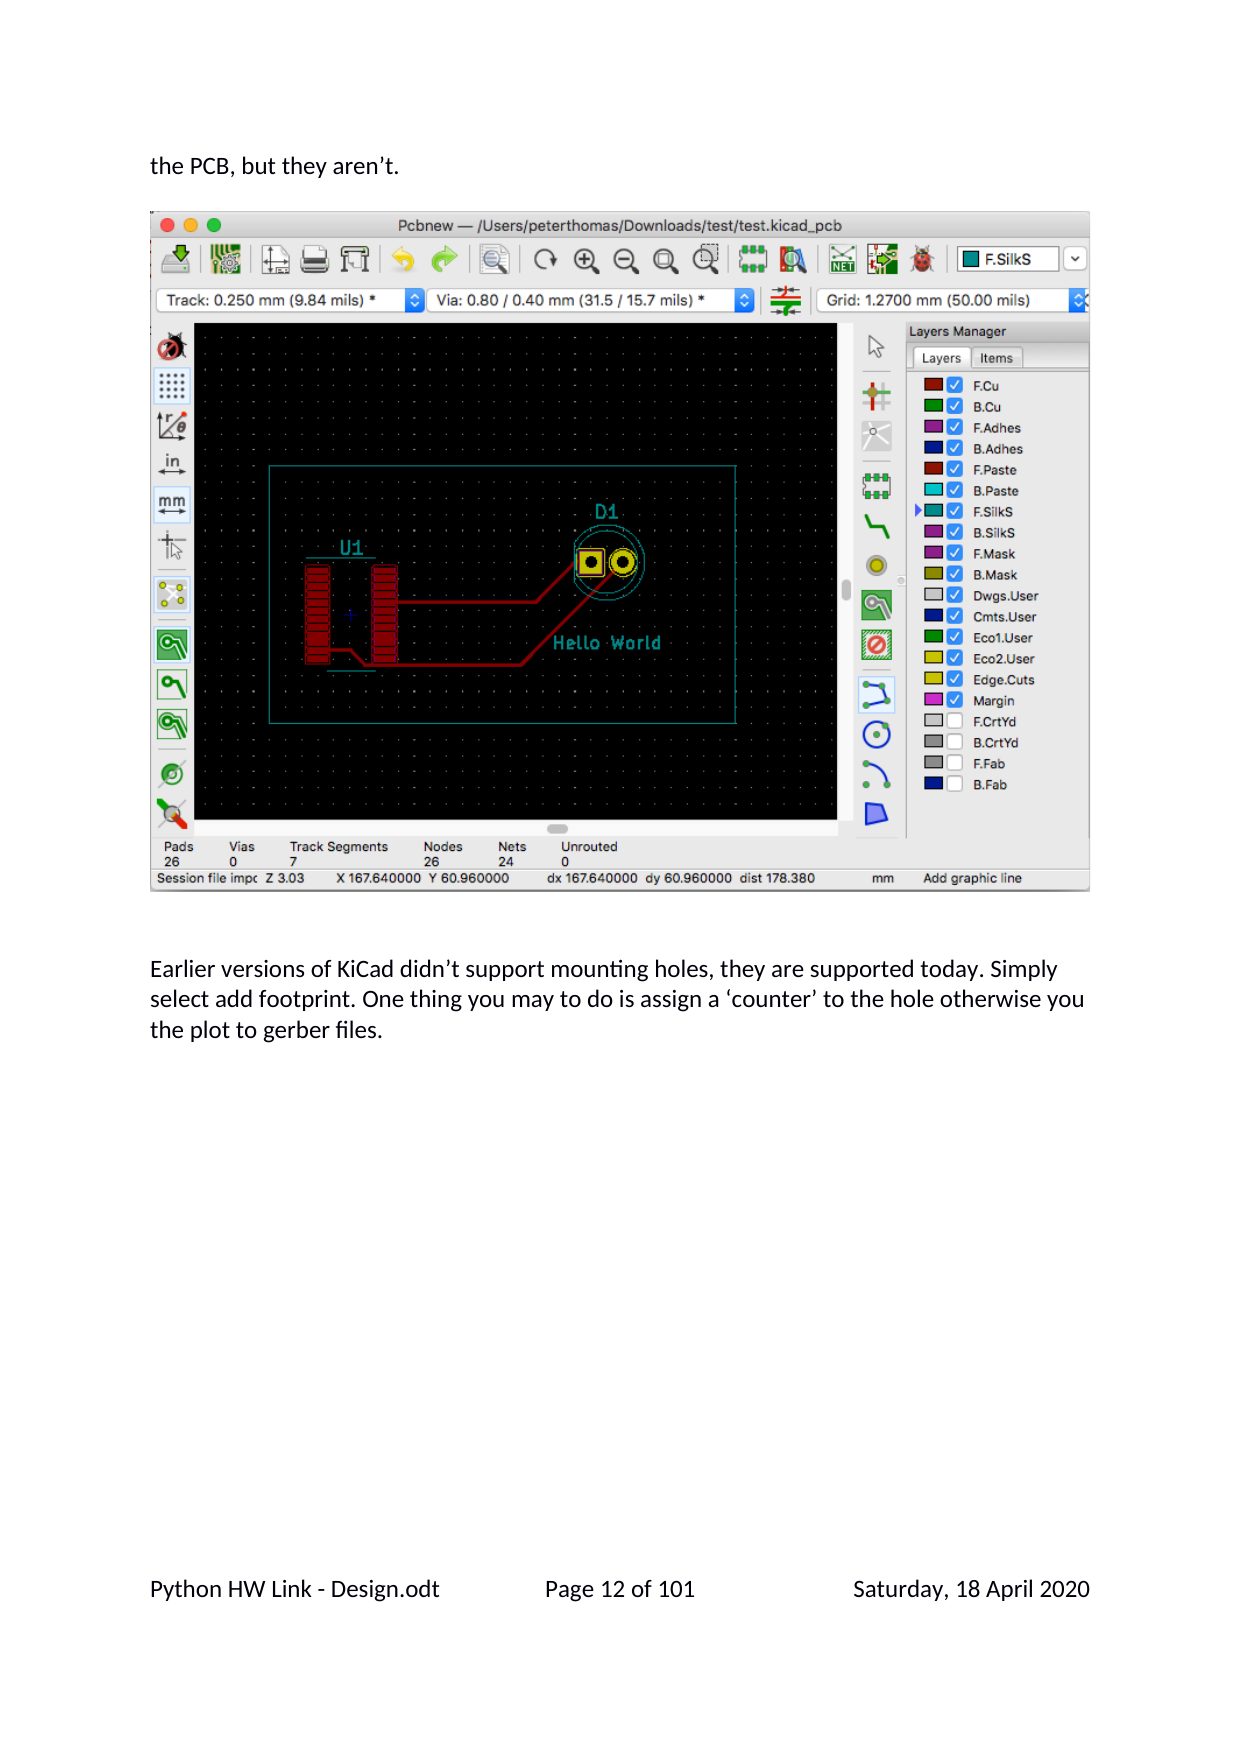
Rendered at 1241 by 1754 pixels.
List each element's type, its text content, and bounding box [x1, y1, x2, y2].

picture [150, 211, 1091, 892]
text Earlier versions of KiCad didn’t support mounting holes, they are supported today. Simply select add footprint. One thing you may to do is assign a ‘counter’ to the hole otherwise you the plot to gerber files. [150, 953, 1090, 1044]
text the PCB, but they aren’t. [150, 150, 1090, 181]
